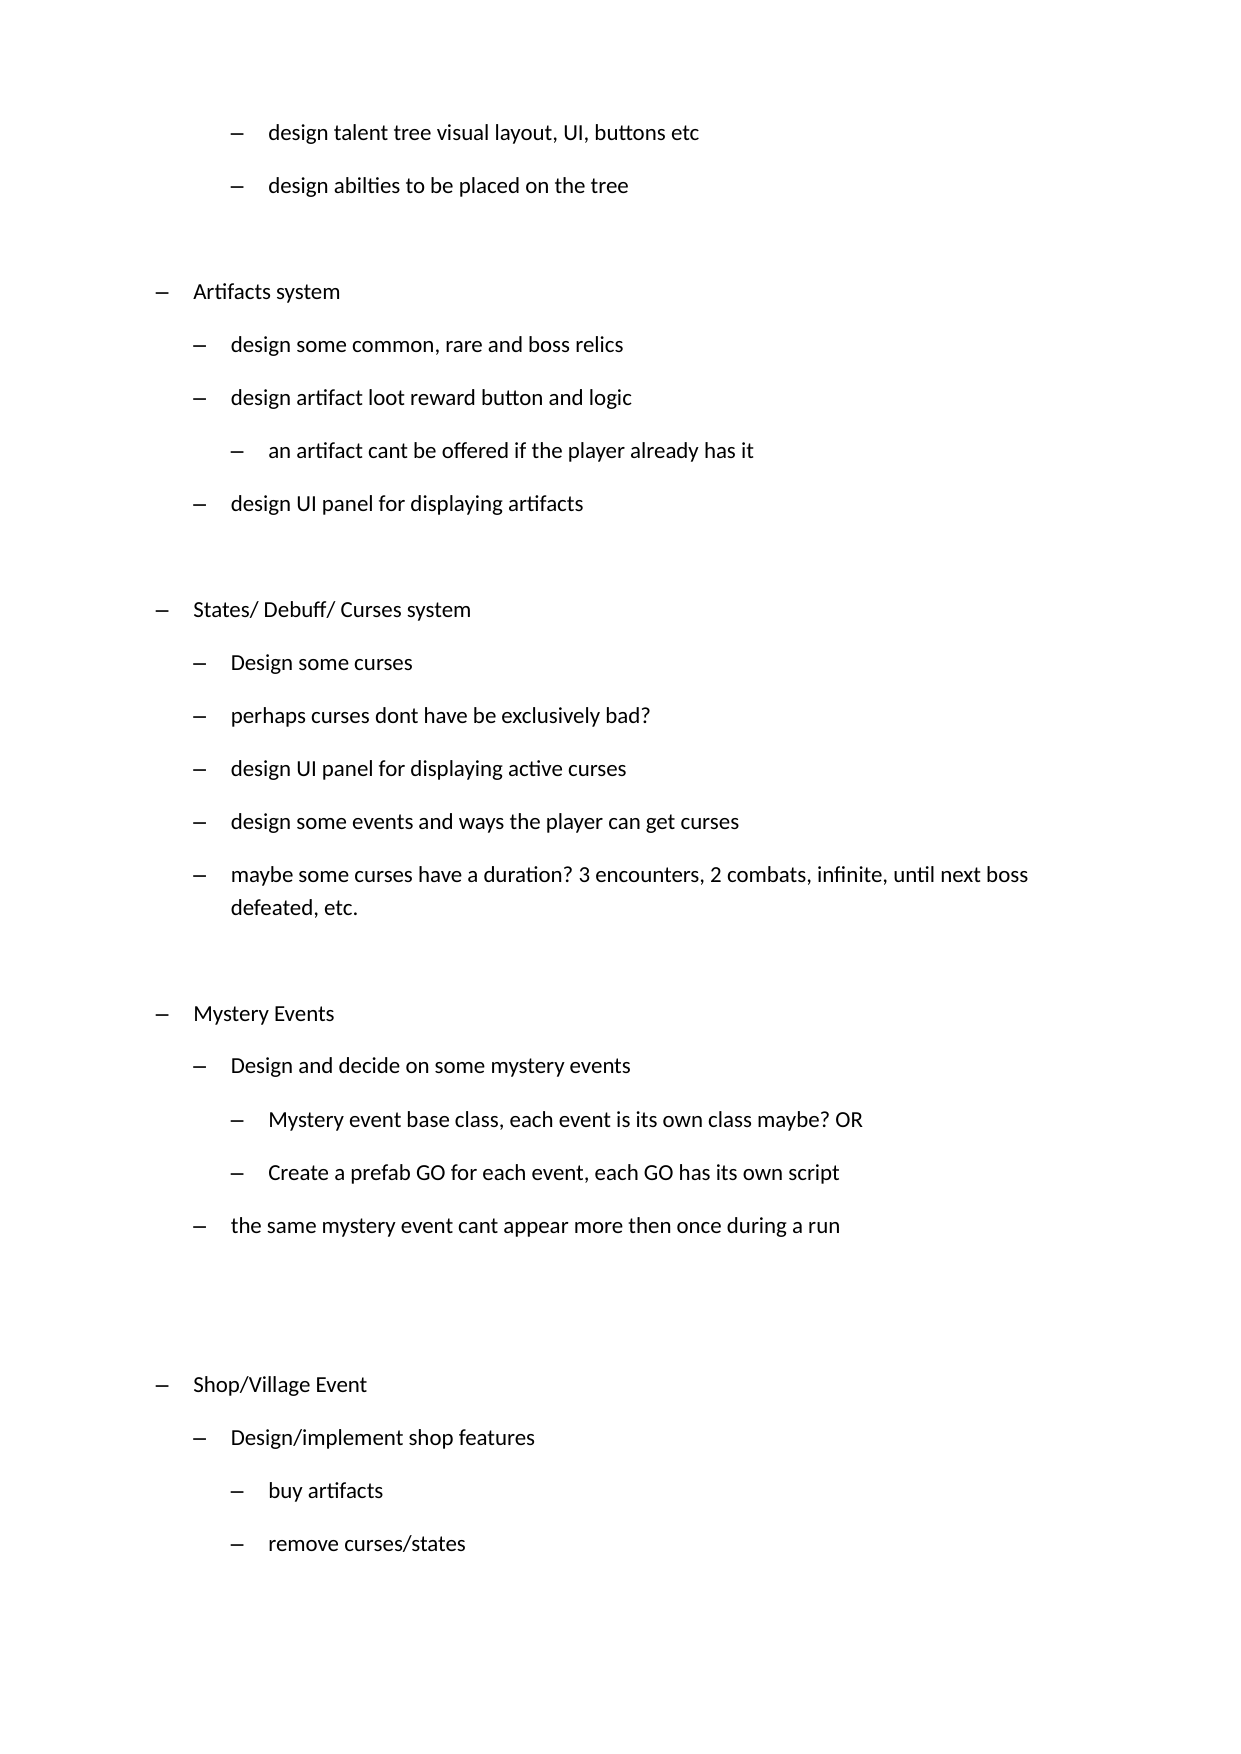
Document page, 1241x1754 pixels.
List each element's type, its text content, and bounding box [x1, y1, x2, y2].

list Design/implement shop features [193, 1423, 1122, 1451]
list Artifacts system [156, 277, 1122, 305]
list design some events and ways the player can get curses [193, 807, 1122, 835]
list Design and decide on some mystery events [193, 1052, 1122, 1080]
list remove curses/states [231, 1529, 1122, 1557]
list Design some curses [193, 648, 1122, 676]
list Create a prefab GO for each event, each GO has its own script [231, 1158, 1122, 1186]
list maybe some curses have a duration? 3 encounters, 2 combats, infinite, until next boss defeated, etc. [193, 860, 1122, 921]
list Mystery event base class, each event is its own class maybe? OR [231, 1105, 1122, 1133]
list design UI panel for displaying artifacts [193, 489, 1122, 517]
list States/ Debuff/ Curses system [156, 595, 1122, 623]
list design talent tree visual layout, UI, buttons etc [231, 118, 1122, 146]
list Mystery Events [156, 999, 1122, 1027]
list an artifact cant be offered if the player already has it [231, 436, 1122, 464]
list buy artifacts [231, 1476, 1122, 1504]
list design artifact loot reward button and logic [193, 383, 1122, 411]
list design UI panel for displaying active curses [193, 754, 1122, 782]
list design some common, rare and boss relics [193, 330, 1122, 358]
list Shop/Village Event [156, 1370, 1122, 1398]
list perhaps curses dont have be exclusively bad? [193, 701, 1122, 729]
list the same mystery event cant appear more then once during a run [193, 1211, 1122, 1239]
list design abilties to be placed on the tree [231, 171, 1122, 199]
